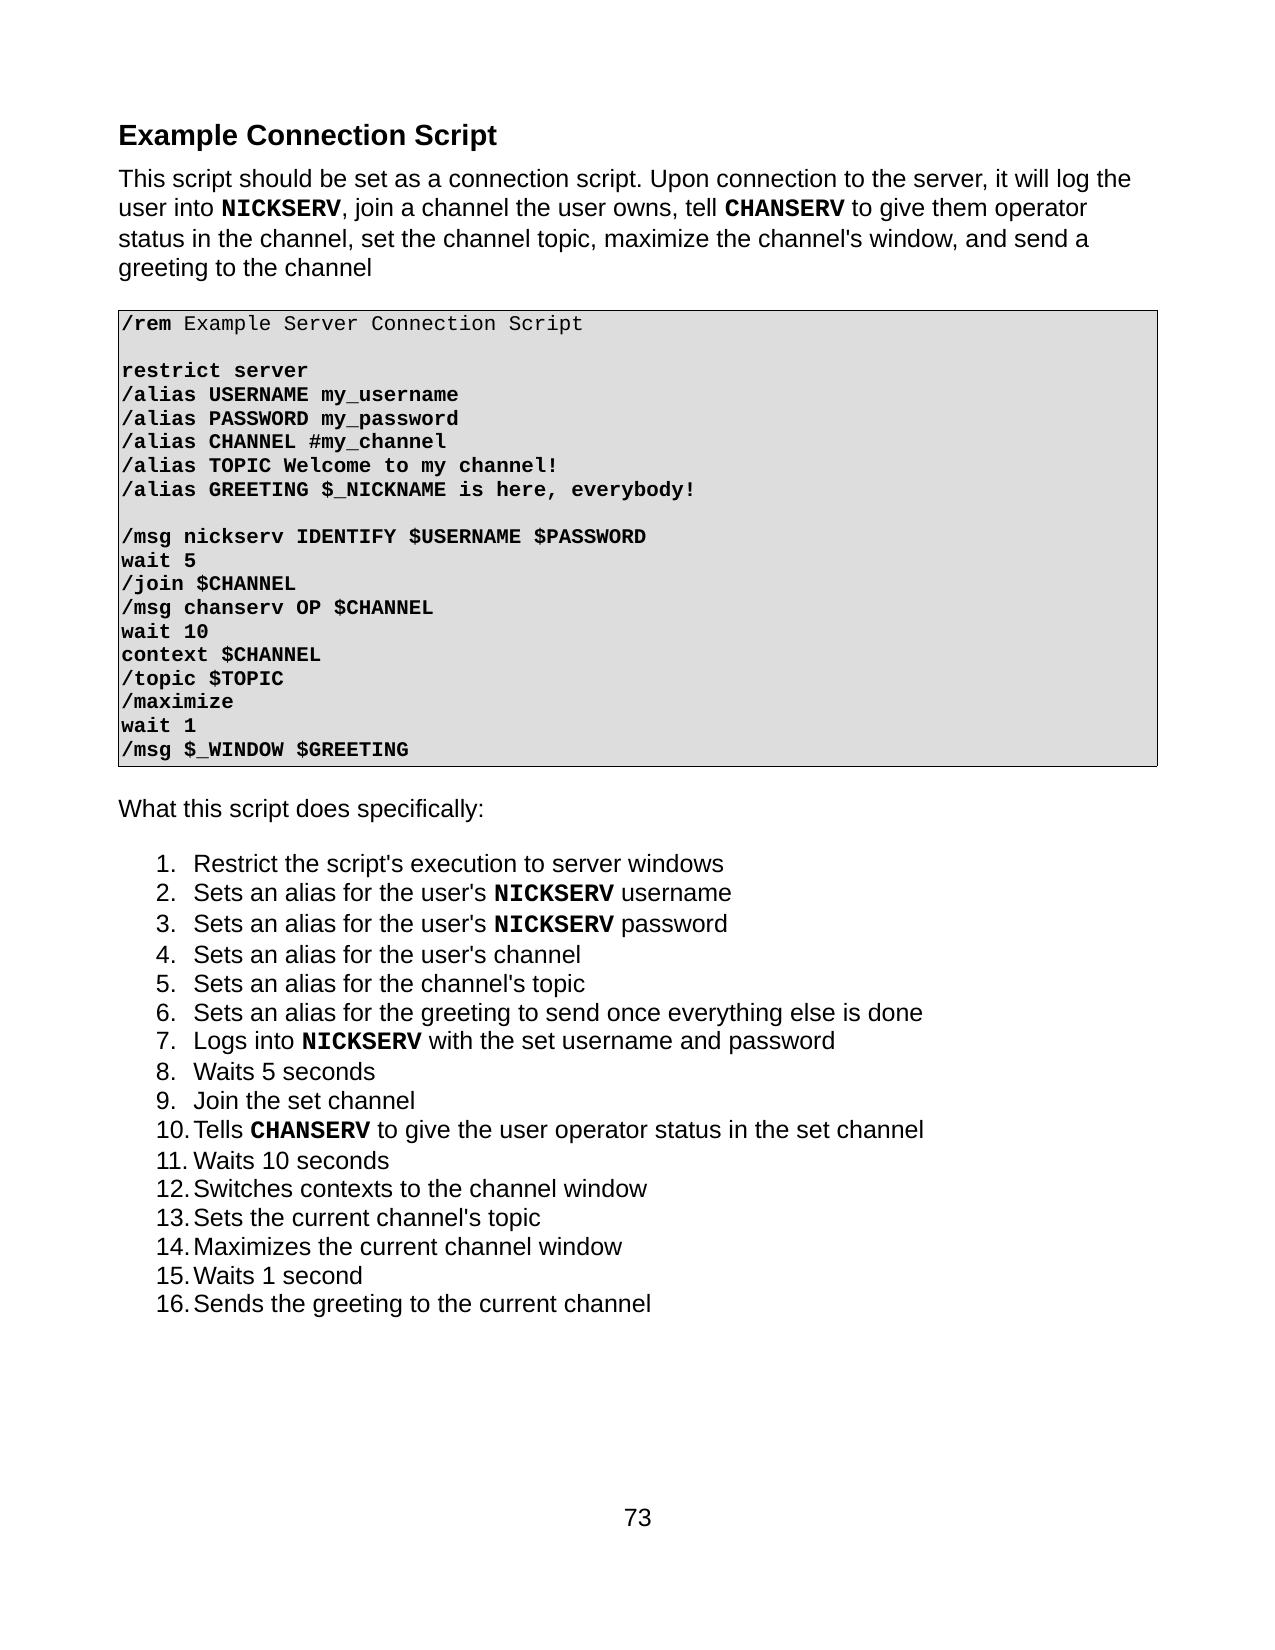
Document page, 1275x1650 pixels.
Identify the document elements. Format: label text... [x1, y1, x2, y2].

list Join the set channel [156, 1086, 1157, 1115]
list Sends the greeting to the current channel [156, 1289, 1157, 1318]
text This script should be set as a connection script. Upon connection to the server, it will log the user into NICKSERV, join a channel the user owns, tell CHANSERV to give them operator status in the channel, set the channel topic, maximize the channel's window, and send a greeting to the channel [118, 164, 1157, 281]
list Tells CHANSERV to give the user operator status in the set channel [156, 1115, 1157, 1146]
table_header /rem Example Server Connection Script restrict server /alias USERNAME my_username /alias PASSWORD my_password /alias CHANNEL #my_channel /alias TOPIC Welcome to my channel! /alias GREETING $_NICKNAME is here, everybody! /msg nickserv IDENTIFY $USERNAME $PASSWORD wait 5 /join $CHANNEL /msg chanserv OP $CHANNEL wait 10 context $CHANNEL /topic $TOPIC /maximize wait 1 /msg $_WINDOW $GREETING [119, 311, 1157, 766]
list Sets the current channel's topic [156, 1203, 1157, 1232]
list Waits 1 second [156, 1261, 1157, 1289]
list Sets an alias for the user's NICKSERV password [156, 909, 1157, 940]
list Restrict the script's execution to server windows [156, 849, 1157, 878]
list Logs into NICKSERV with the set username and password [156, 1026, 1157, 1057]
list Sets an alias for the user's channel [156, 940, 1157, 969]
list Waits 5 seconds [156, 1057, 1157, 1086]
list Sets an alias for the greeting to send once everything else is done [156, 998, 1157, 1026]
text What this script does specifically: [118, 794, 1157, 823]
list Waits 10 seconds [156, 1146, 1157, 1174]
list Sets an alias for the user's NICKSERV username [156, 878, 1157, 909]
list Sets an alias for the channel's topic [156, 969, 1157, 998]
list Maximizes the current channel window [156, 1232, 1157, 1261]
list Switches contexts to the channel window [156, 1174, 1157, 1203]
subtitle Example Connection Script [118, 118, 1157, 152]
